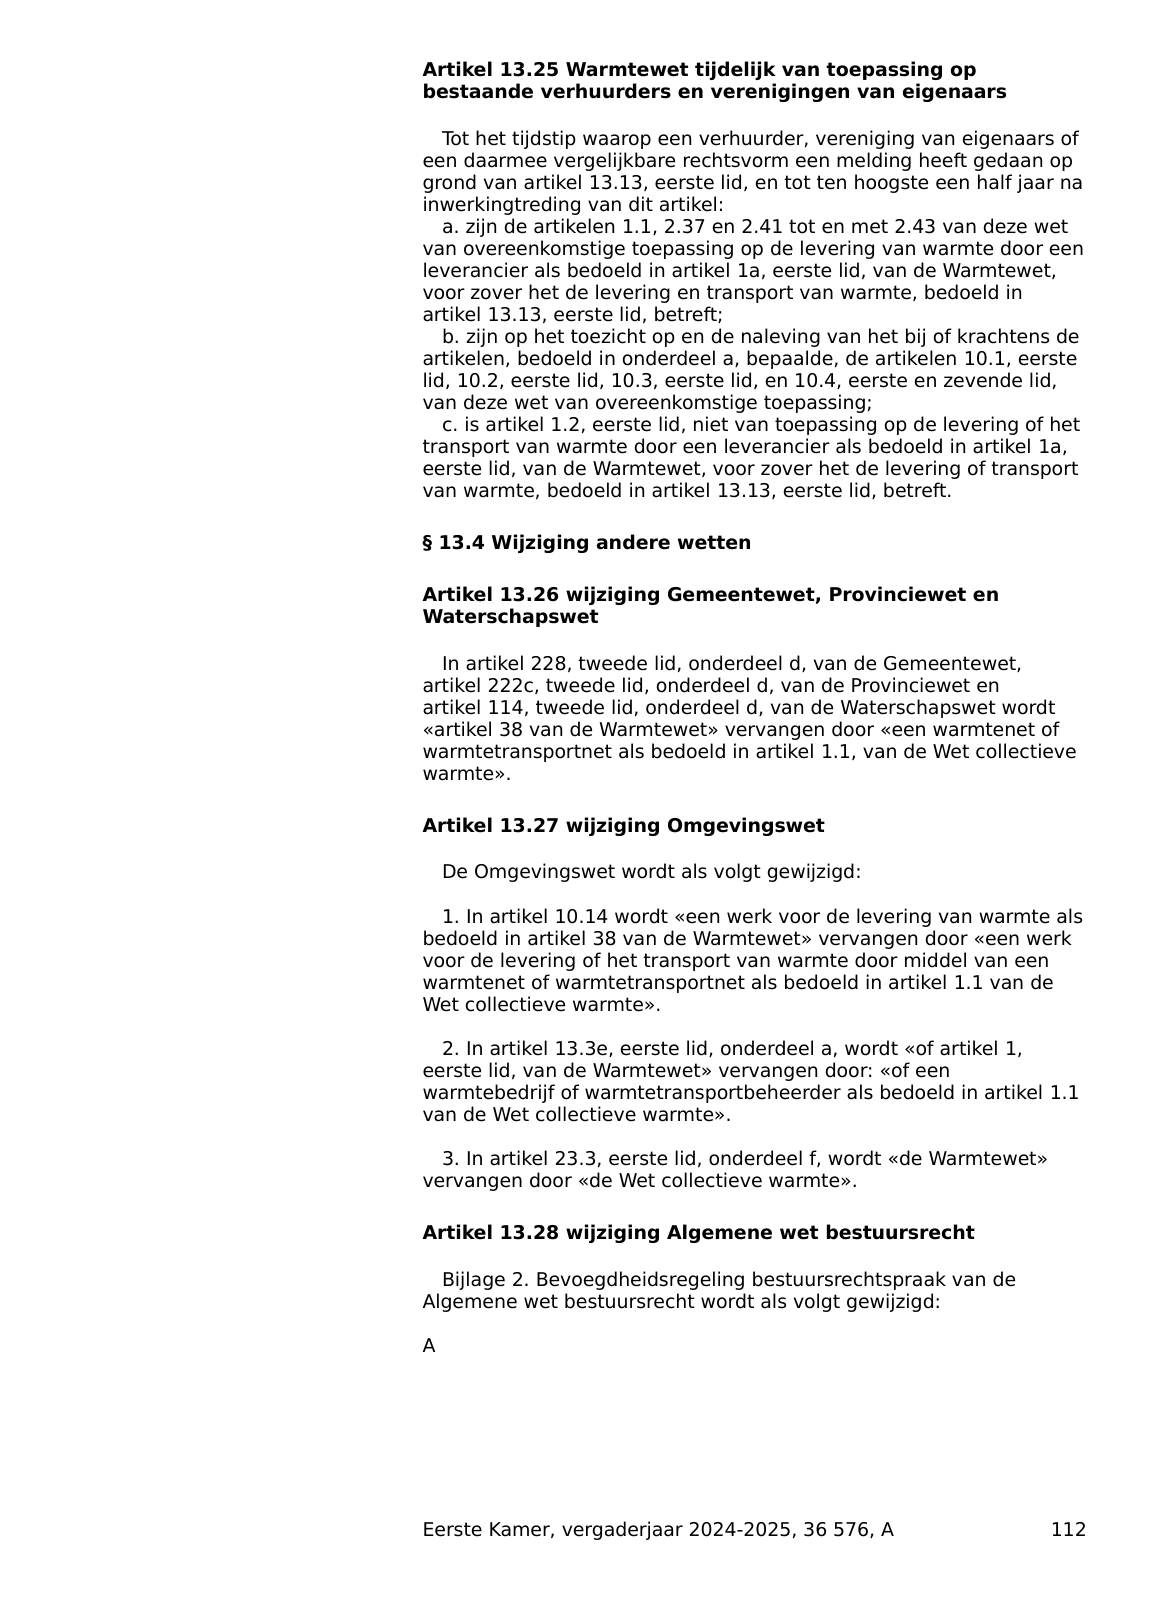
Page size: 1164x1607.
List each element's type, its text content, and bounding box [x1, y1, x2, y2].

text 2. In artikel 13.3e, eerste lid, onderdeel a, wordt «of artikel 1, eerste lid, van de Warmtewet» vervangen door: «of een warmtebedrijf of warmtetransportbeheerder als bedoeld in artikel 1.1 van de Wet collectieve warmte». [422, 1038, 1087, 1126]
text 1. In artikel 10.14 wordt «een werk voor de levering van warmte als bedoeld in artikel 38 van de Warmtewet» vervangen door «een werk voor de levering of het transport van warmte door middel van een warmtenet of warmtetransportnet als bedoeld in artikel 1.1 van de Wet collectieve warmte». [422, 906, 1087, 1016]
subtitle § 13.4 Wijziging andere wetten [422, 532, 1087, 554]
subtitle Artikel 13.28 wijziging Algemene wet bestuursrecht [422, 1222, 1087, 1244]
text a. zijn de artikelen 1.1, 2.37 en 2.41 tot en met 2.43 van deze wet van overeenkomstige toepassing op de levering van warmte door een leverancier als bedoeld in artikel 1a, eerste lid, van de Warmtewet, voor zover het de levering en transport van warmte, bedoeld in artikel 13.13, eerste lid, betreft; [422, 216, 1087, 326]
text c. is artikel 1.2, eerste lid, niet van toepassing op de levering of het transport van warmte door een leverancier als bedoeld in artikel 1a, eerste lid, van de Warmtewet, voor zover het de levering of transport van warmte, bedoeld in artikel 13.13, eerste lid, betreft. [422, 414, 1087, 502]
subtitle Artikel 13.27 wijziging Omgevingswet [422, 814, 1087, 836]
text De Omgevingswet wordt als volgt gewijzigd: [422, 861, 1087, 883]
text Bijlage 2. Bevoegdheidsregeling bestuursrechtspraak van de Algemene wet bestuursrecht wordt als volgt gewijzigd: [422, 1269, 1087, 1313]
text b. zijn op het toezicht op en de naleving van het bij of krachtens de artikelen, bedoeld in onderdeel a, bepaalde, de artikelen 10.1, eerste lid, 10.2, eerste lid, 10.3, eerste lid, en 10.4, eerste en zevende lid, van deze wet van overeenkomstige toepassing; [422, 326, 1087, 414]
text Tot het tijdstip waarop een verhuurder, vereniging van eigenaars of een daarmee vergelijkbare rechtsvorm een melding heeft gedaan op grond van artikel 13.13, eerste lid, en tot ten hoogste een half jaar na inwerkingtreding van dit artikel: [422, 128, 1087, 216]
text 3. In artikel 23.3, eerste lid, onderdeel f, wordt «de Warmtewet» vervangen door «de Wet collectieve warmte». [422, 1148, 1087, 1192]
text A [422, 1335, 1087, 1357]
subtitle Artikel 13.25 Warmtewet tijdelijk van toepassing op bestaande verhuurders en verenigingen van eigenaars [422, 59, 1087, 103]
text In artikel 228, tweede lid, onderdeel d, van de Gemeentewet, artikel 222c, tweede lid, onderdeel d, van de Provinciewet en artikel 114, tweede lid, onderdeel d, van de Waterschapswet wordt «artikel 38 van de Warmtewet» vervangen door «een warmtenet of warmtetransportnet als bedoeld in artikel 1.1, van de Wet collectieve warmte». [422, 653, 1087, 784]
subtitle Artikel 13.26 wijziging Gemeentewet, Provinciewet en Waterschapswet [422, 584, 1087, 628]
